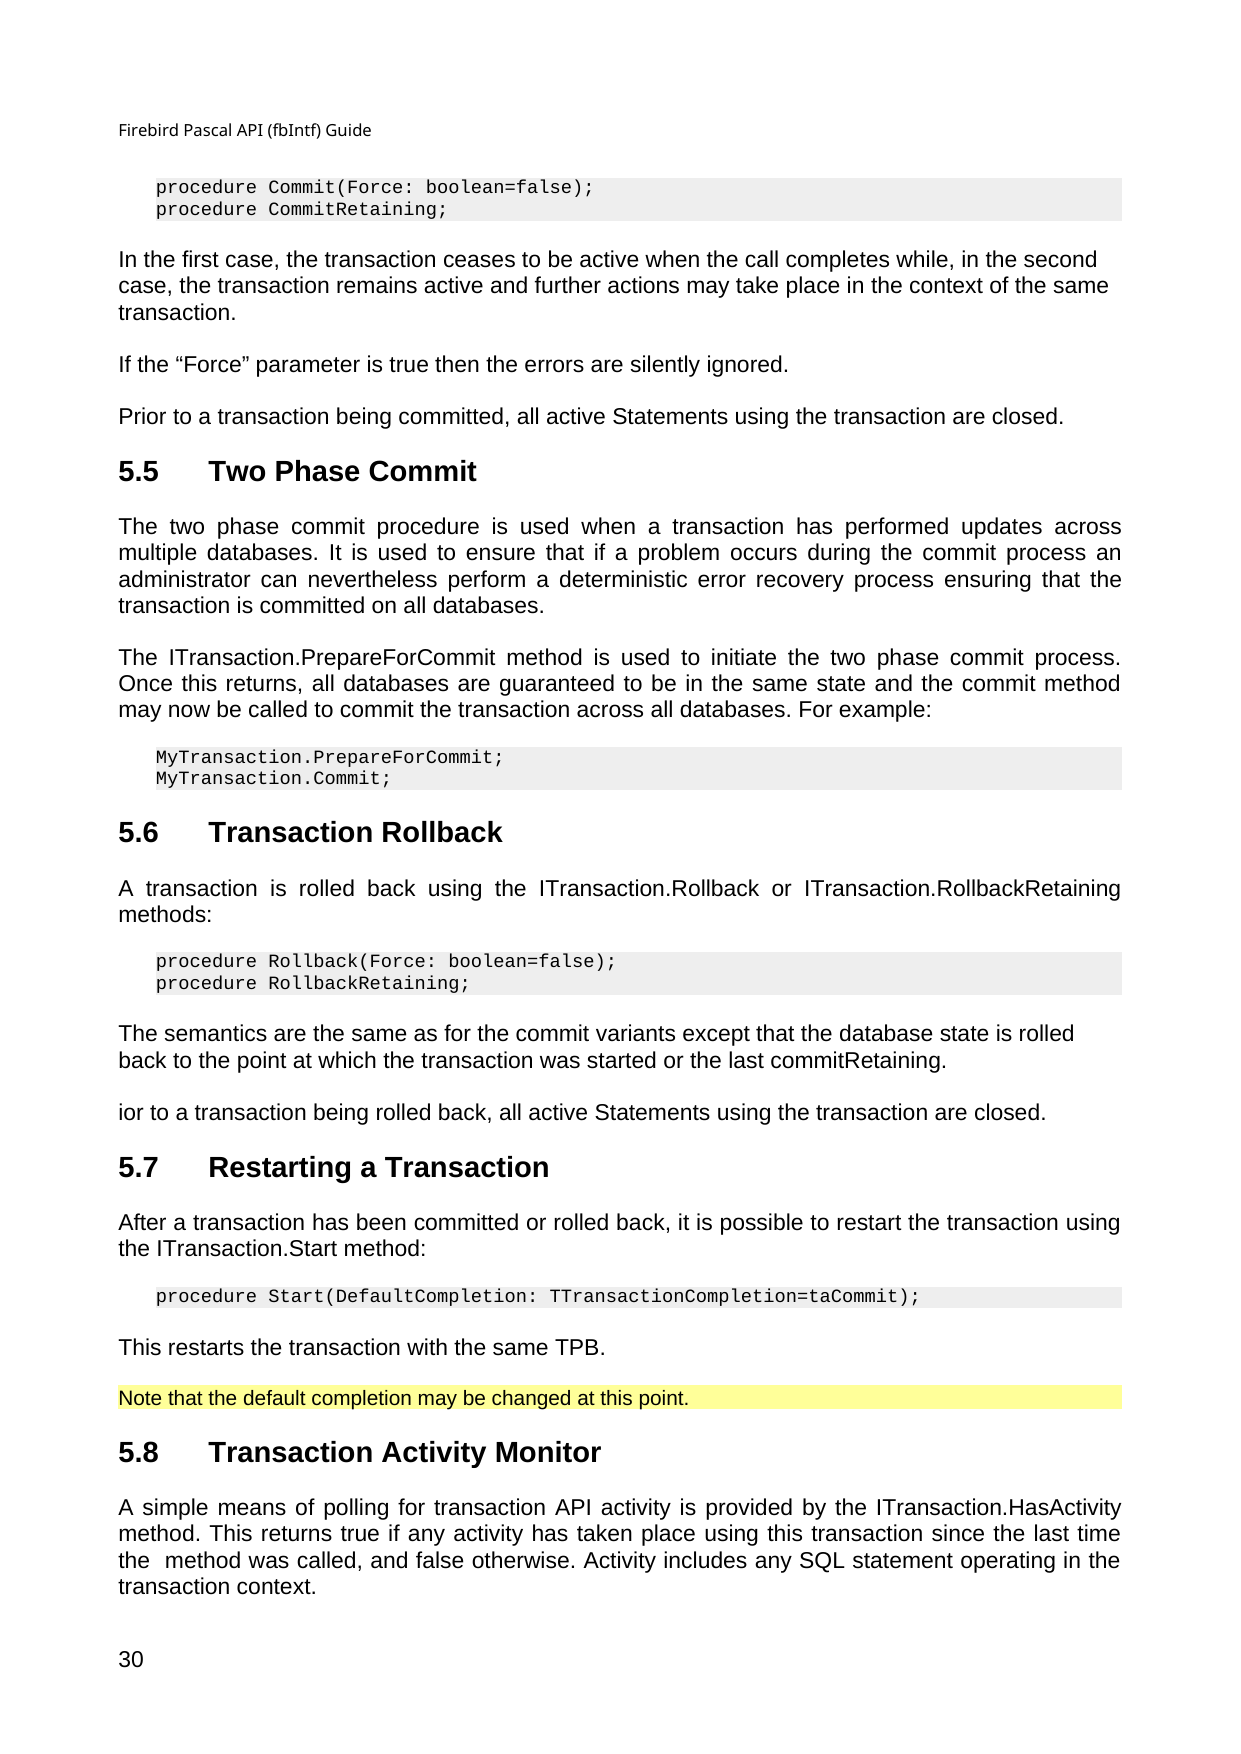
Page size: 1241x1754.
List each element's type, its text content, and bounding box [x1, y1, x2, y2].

text The ITransaction.PrepareForCommit method is used to initiate the two phase commit process. Once this returns, all databases are guaranteed to be in the same state and the commit method may now be called to commit the transaction across all databases. For example: [118, 643, 1122, 722]
subtitle Transaction Activity Monitor [118, 1435, 1122, 1468]
text procedure Start(DefaultCompletion: TTransactionCompletion=taCommit); [156, 1287, 1122, 1308]
text In the first case, the transaction ceases to be active when the call completes while, in the second case, the transaction remains active and further actions may take place in the context of the same transaction. [118, 246, 1122, 325]
text If the “Force” parameter is true then the errors are silently ignored. [118, 351, 1122, 377]
text The two phase commit procedure is used when a transaction has performed updates across multiple databases. It is used to ensure that if a problem occurs during the commit process an administrator can nevertheless perform a deterministic error recovery process ensuring that the transaction is committed on all databases. [118, 513, 1122, 618]
text Note that the default completion may be changed at this point. [118, 1385, 1122, 1409]
text ior to a transaction being rolled back, all active Statements using the transaction are closed. [118, 1098, 1122, 1125]
text procedure Commit(Force: boolean=false); [156, 178, 1122, 199]
text Prior to a transaction being committed, all active Statements using the transaction are closed. [118, 403, 1122, 429]
subtitle Restarting a Transaction [118, 1150, 1122, 1183]
text procedure Rollback(Force: boolean=false); [156, 952, 1122, 973]
text The semantics are the same as for the commit variants except that the database state is rolled back to the point at which the transaction was started or the last commitRetaining. [118, 1020, 1122, 1073]
subtitle Transaction Rollback [118, 816, 1122, 849]
text MyTransaction.PrepareForCommit; [156, 747, 1122, 769]
text procedure RollbackRetaining; [156, 973, 1122, 995]
text This restarts the transaction with the same TPB. [118, 1333, 1122, 1360]
text A simple means of polling for transaction API activity is provided by the ITransaction.HasActivity method. This returns true if any activity has taken place using this transaction since the last time the method was called, and false otherwise. Activity includes any SQL statement operating in the transaction context. [118, 1494, 1122, 1599]
text A transaction is rolled back using the ITransaction.Rollback or ITransaction.RollbackRetaining methods: [118, 874, 1122, 927]
text After a transaction has been committed or rolled back, it is possible to restart the transaction using the ITransaction.Start method: [118, 1209, 1122, 1262]
text MyTransaction.Commit; [156, 769, 1122, 790]
text procedure CommitRetaining; [156, 199, 1122, 221]
subtitle Two Phase Commit [118, 454, 1122, 487]
